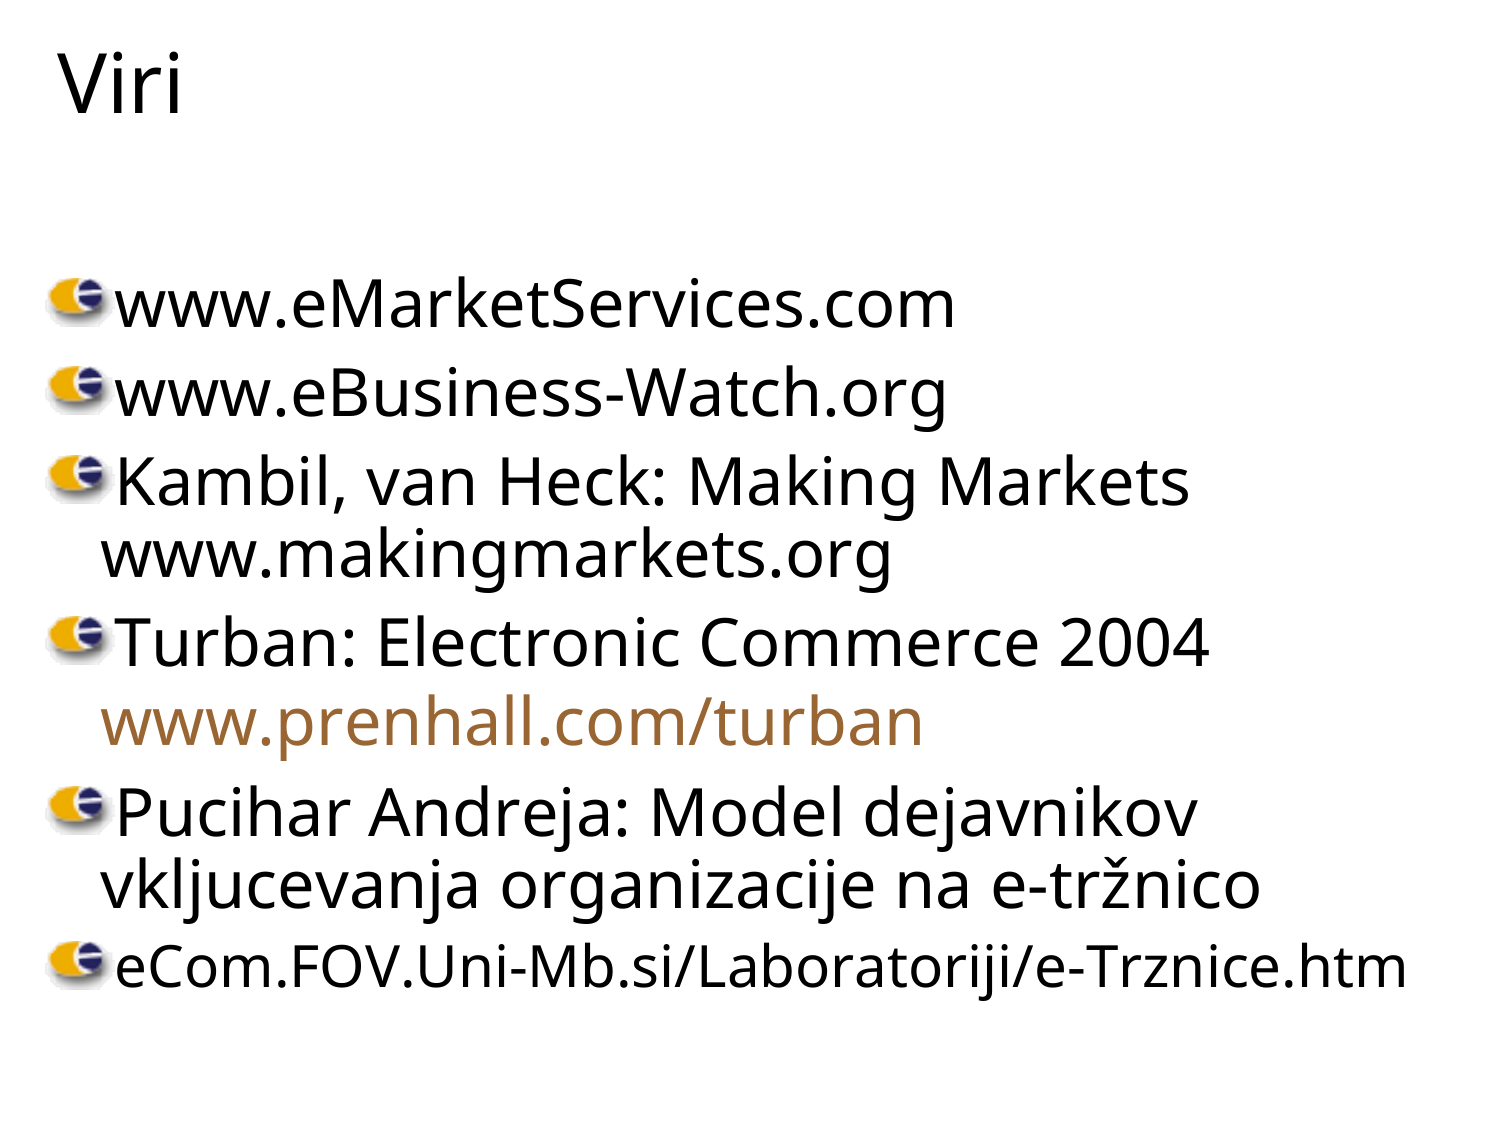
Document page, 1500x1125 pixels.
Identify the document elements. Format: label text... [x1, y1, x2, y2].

title Viri [42, 22, 1466, 138]
list www.eMarketServices.com www.eBusiness-Watch.org Kambil, van Heck: Making Markets www.makingmarkets.org Turban: Electronic Commerce 2004 www.prenhall.com/turban Pucihar Andreja: Model dejavnikov vkljucevanja organizacije na e-tržnico eCom.FOV.Uni-Mb.si/Laboratoriji/e-Trznice.htm [29, 262, 1471, 1078]
